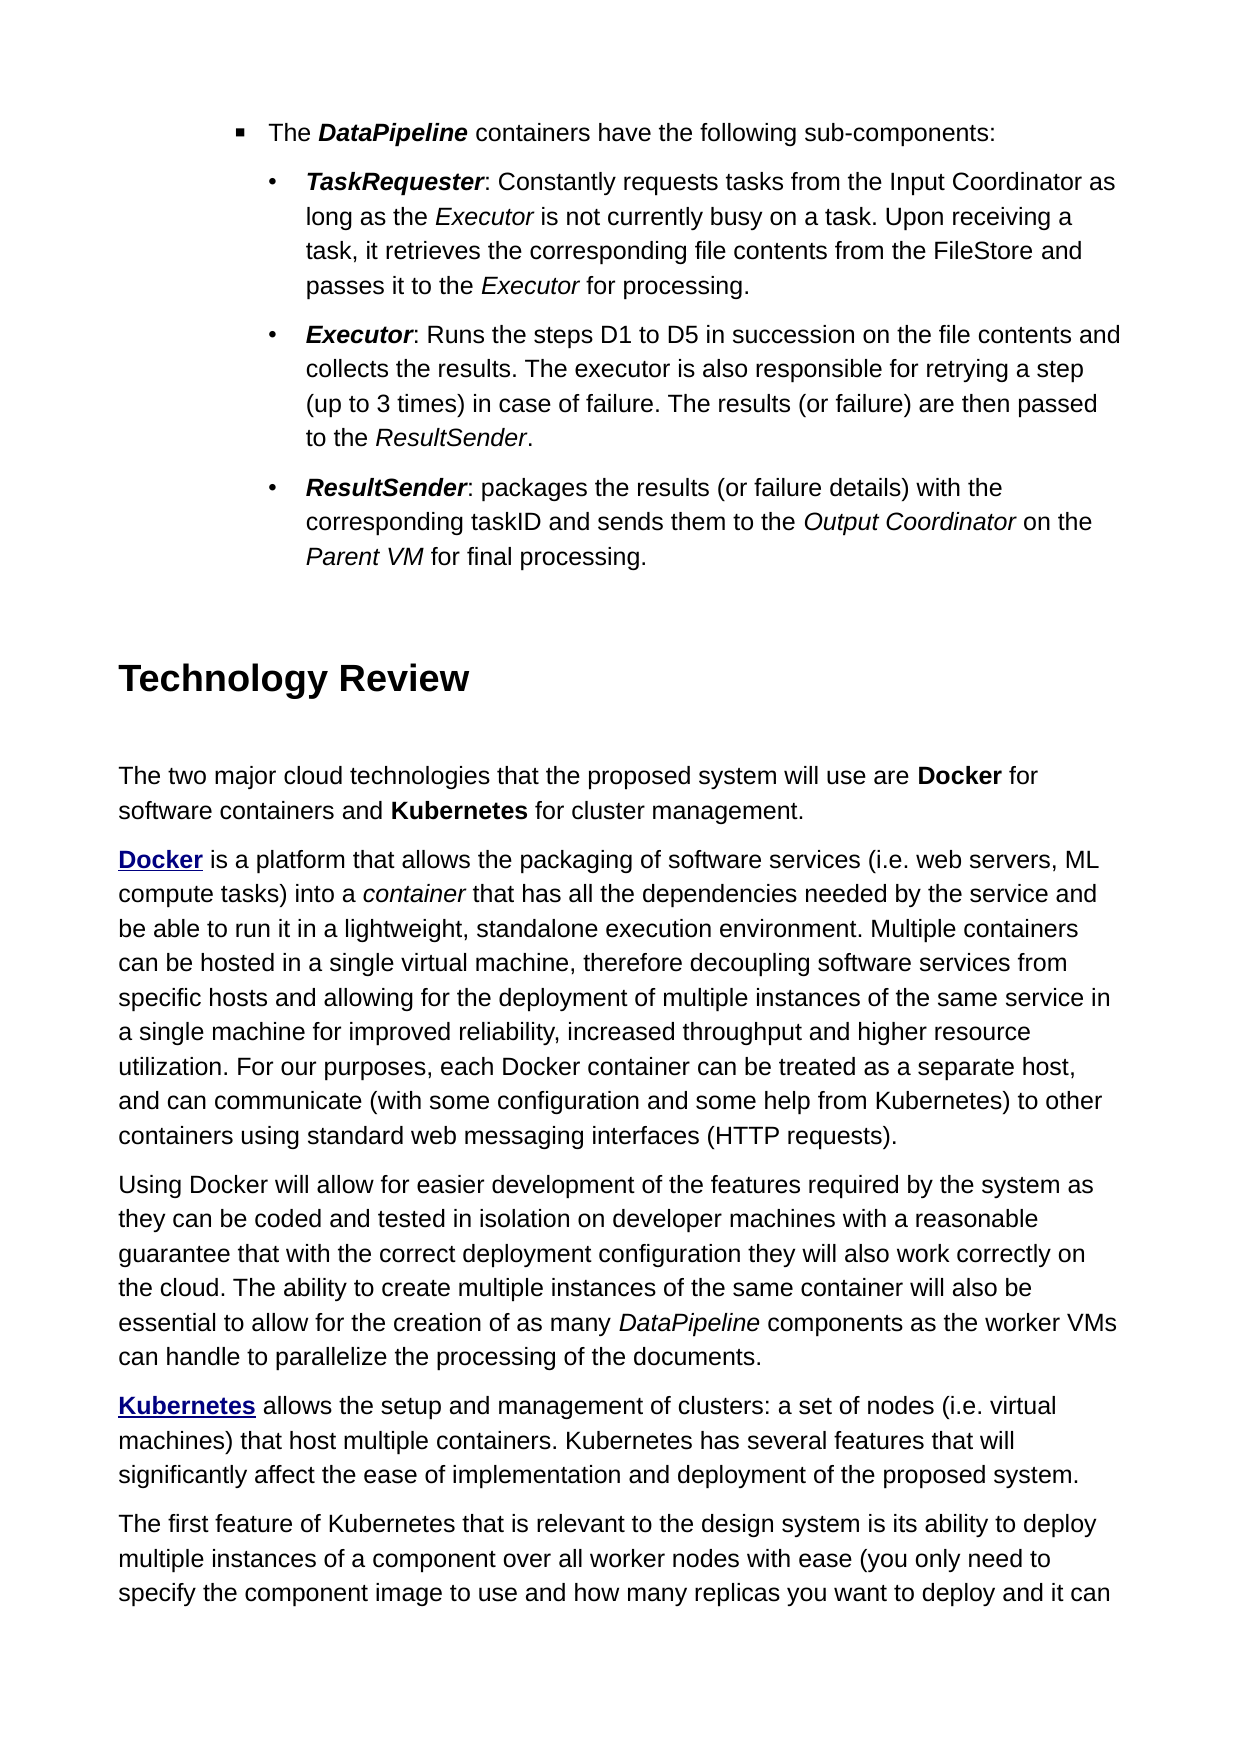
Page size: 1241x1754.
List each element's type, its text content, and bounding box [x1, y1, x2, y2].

text Docker is a platform that allows the packaging of software services (i.e. web servers, ML compute tasks) into a container that has all the dependencies needed by the service and be able to run it in a lightweight, standalone execution environment. Multiple containers can be hosted in a single virtual machine, therefore decoupling software services from specific hosts and allowing for the deployment of multiple instances of the same service in a single machine for improved reliability, increased throughput and higher resource utilization. For our purposes, each Docker container can be treated as a separate host, and can communicate (with some configuration and some help from Kubernetes) to other containers using standard web messaging interfaces (HTTP requests). [118, 845, 1122, 1149]
text Using Docker will allow for easier development of the features required by the system as they can be coded and tested in isolation on developer machines with a reasonable guarantee that with the correct deployment configuration they will also work correctly on the cloud. The ability to create multiple instances of the same container will also be essential to allow for the creation of as many DataPipeline components as the worker VMs can handle to parallelize the processing of the documents. [118, 1170, 1122, 1371]
subtitle Technology Review [118, 656, 1122, 700]
list Executor: Runs the steps D1 to D5 in succession on the file contents and collects the results. The executor is also responsible for retrying a step (up to 3 times) in case of failure. The results (or failure) are then passed to the ResultSender. [268, 320, 1122, 452]
list The DataPipeline containers have the following sub-components: [231, 118, 1122, 147]
text The first feature of Kubernetes that is relevant to the design system is its ability to deploy multiple instances of a component over all worker nodes with ease (you only need to specify the component image to use and how many replicas you want to deploy and it can [118, 1509, 1122, 1607]
list ResultSender: packages the results (or failure details) with the corresponding taskID and sends them to the Output Coordinator on the Parent VM for final processing. [268, 472, 1122, 570]
list TaskRequester: Constantly requests tasks from the Input Coordinator as long as the Executor is not currently busy on a task. Upon receiving a task, it retrieves the corresponding file contents from the FileStore and passes it to the Executor for processing. [268, 167, 1122, 299]
text Kubernetes allows the setup and management of clusters: a set of nodes (i.e. virtual machines) that host multiple containers. Kubernetes has several features that will significantly affect the ease of implementation and deployment of the proposed system. [118, 1391, 1122, 1489]
text The two major cloud technologies that the proposed system will use are Docker for software containers and Kubernetes for cluster management. [118, 761, 1122, 824]
